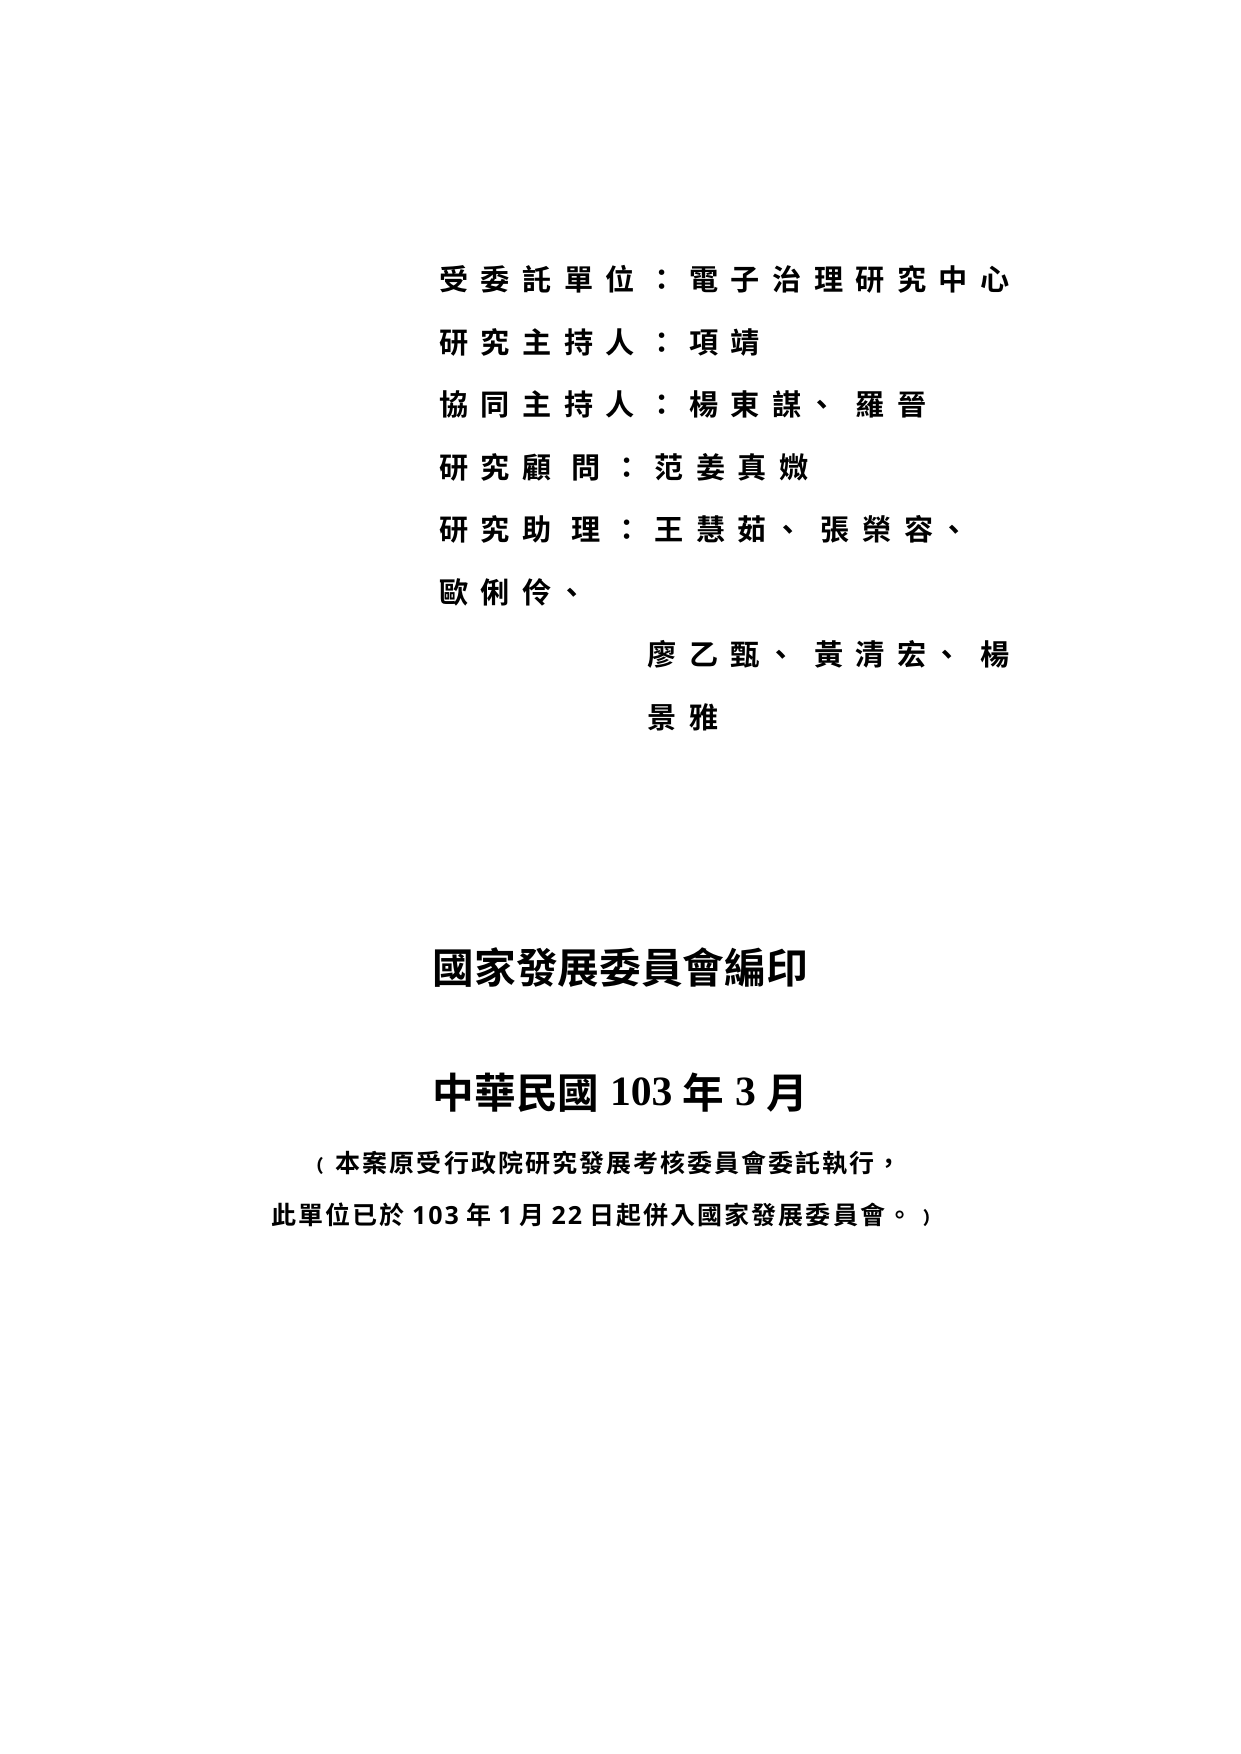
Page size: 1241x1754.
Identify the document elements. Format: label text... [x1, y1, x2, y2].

text 協同主持人：楊東謀、羅晉 [431, 361, 1016, 424]
text 國家發展委員會編印 [224, 924, 1016, 986]
text 廖乙甄、黃清宏、楊景雅 [626, 611, 1016, 736]
text ﹙本案原受行政院研究發展考核委員會委託執行， [195, 1131, 1016, 1183]
text 研究助理：王慧茹、張榮容、歐俐伶、 [431, 486, 1016, 611]
text 受委託單位：電子治理研究中心 [431, 236, 1016, 299]
text 研究顧問：范姜真媺 [431, 424, 1016, 486]
text 此單位已於103年1月22日起併入國家發展委員會。﹚ [195, 1183, 1016, 1235]
text 研究主持人：項靖 [431, 299, 1016, 361]
text 中華民國103年3月 [224, 1049, 1016, 1111]
